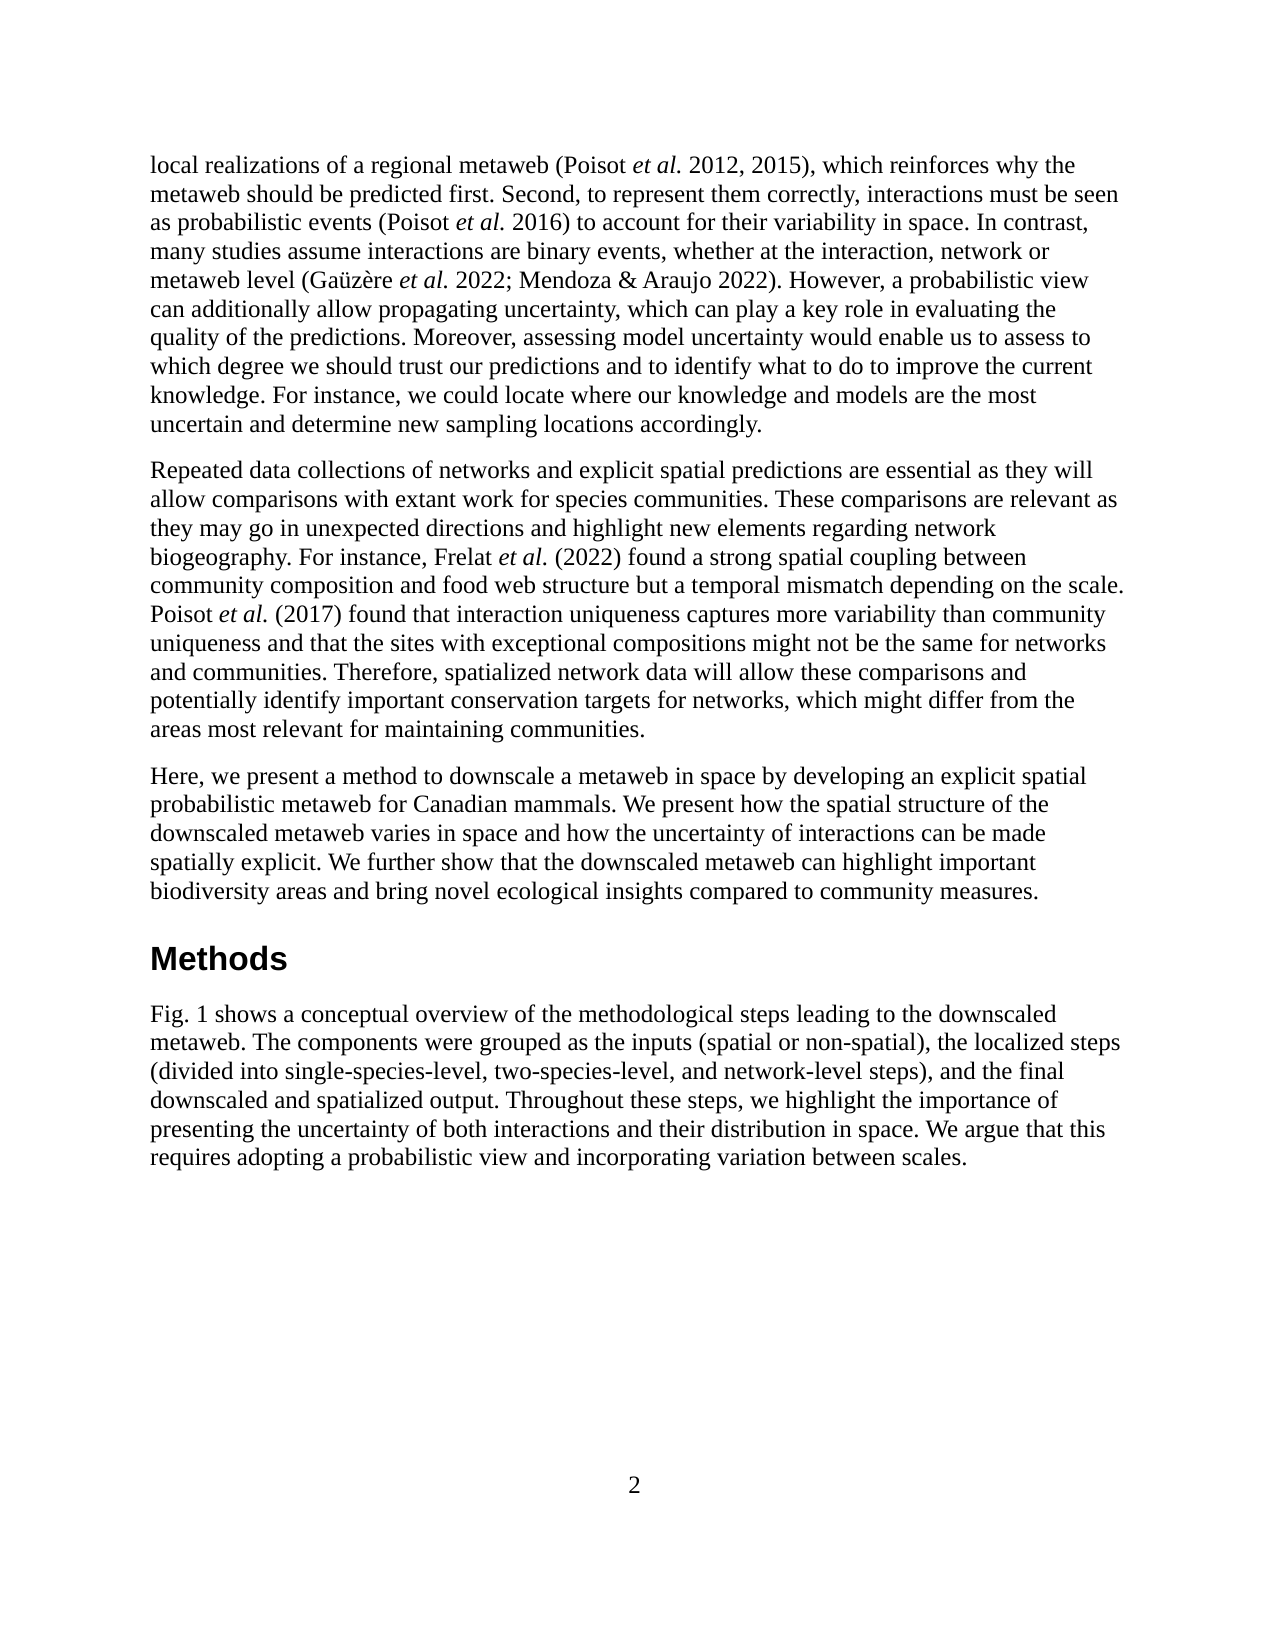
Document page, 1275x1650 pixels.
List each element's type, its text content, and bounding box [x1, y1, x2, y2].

subtitle Methods [150, 938, 1125, 977]
text Here, we present a method to downscale a metaweb in space by developing an explicit spatial probabilistic metaweb for Canadian mammals. We present how the spatial structure of the downscaled metaweb varies in space and how the uncertainty of interactions can be made spatially explicit. We further show that the downscaled metaweb can highlight important biodiversity areas and bring novel ecological insights compared to community measures. [150, 761, 1125, 904]
text local realizations of a regional metaweb (Poisot et al. 2012, 2015), which reinforces why the metaweb should be predicted first. Second, to represent them correctly, interactions must be seen as probabilistic events (Poisot et al. 2016) to account for their variability in space. In contrast, many studies assume interactions are binary events, whether at the interaction, network or metaweb level (Gaüzère et al. 2022; Mendoza & Araujo 2022). However, a probabilistic view can additionally allow propagating uncertainty, which can play a key role in evaluating the quality of the predictions. Moreover, assessing model uncertainty would enable us to assess to which degree we should trust our predictions and to identify what to do to improve the current knowledge. For instance, we could locate where our knowledge and models are the most uncertain and determine new sampling locations accordingly. [150, 150, 1125, 437]
text Fig. 1 shows a conceptual overview of the methodological steps leading to the downscaled metaweb. The components were grouped as the inputs (spatial or non-spatial), the localized steps (divided into single-species-level, two-species-level, and network-level steps), and the final downscaled and spatialized output. Throughout these steps, we highlight the importance of presenting the uncertainty of both interactions and their distribution in space. We argue that this requires adopting a probabilistic view and incorporating variation between scales. [150, 999, 1125, 1171]
text Repeated data collections of networks and explicit spatial predictions are essential as they will allow comparisons with extant work for species communities. These comparisons are relevant as they may go in unexpected directions and highlight new elements regarding network biogeography. For instance, Frelat et al. (2022) found a strong spatial coupling between community composition and food web structure but a temporal mismatch depending on the scale. Poisot et al. (2017) found that interaction uniqueness captures more variability than community uniqueness and that the sites with exceptional compositions might not be the same for networks and communities. Therefore, spatialized network data will allow these comparisons and potentially identify important conservation targets for networks, which might differ from the areas most relevant for maintaining communities. [150, 455, 1125, 743]
